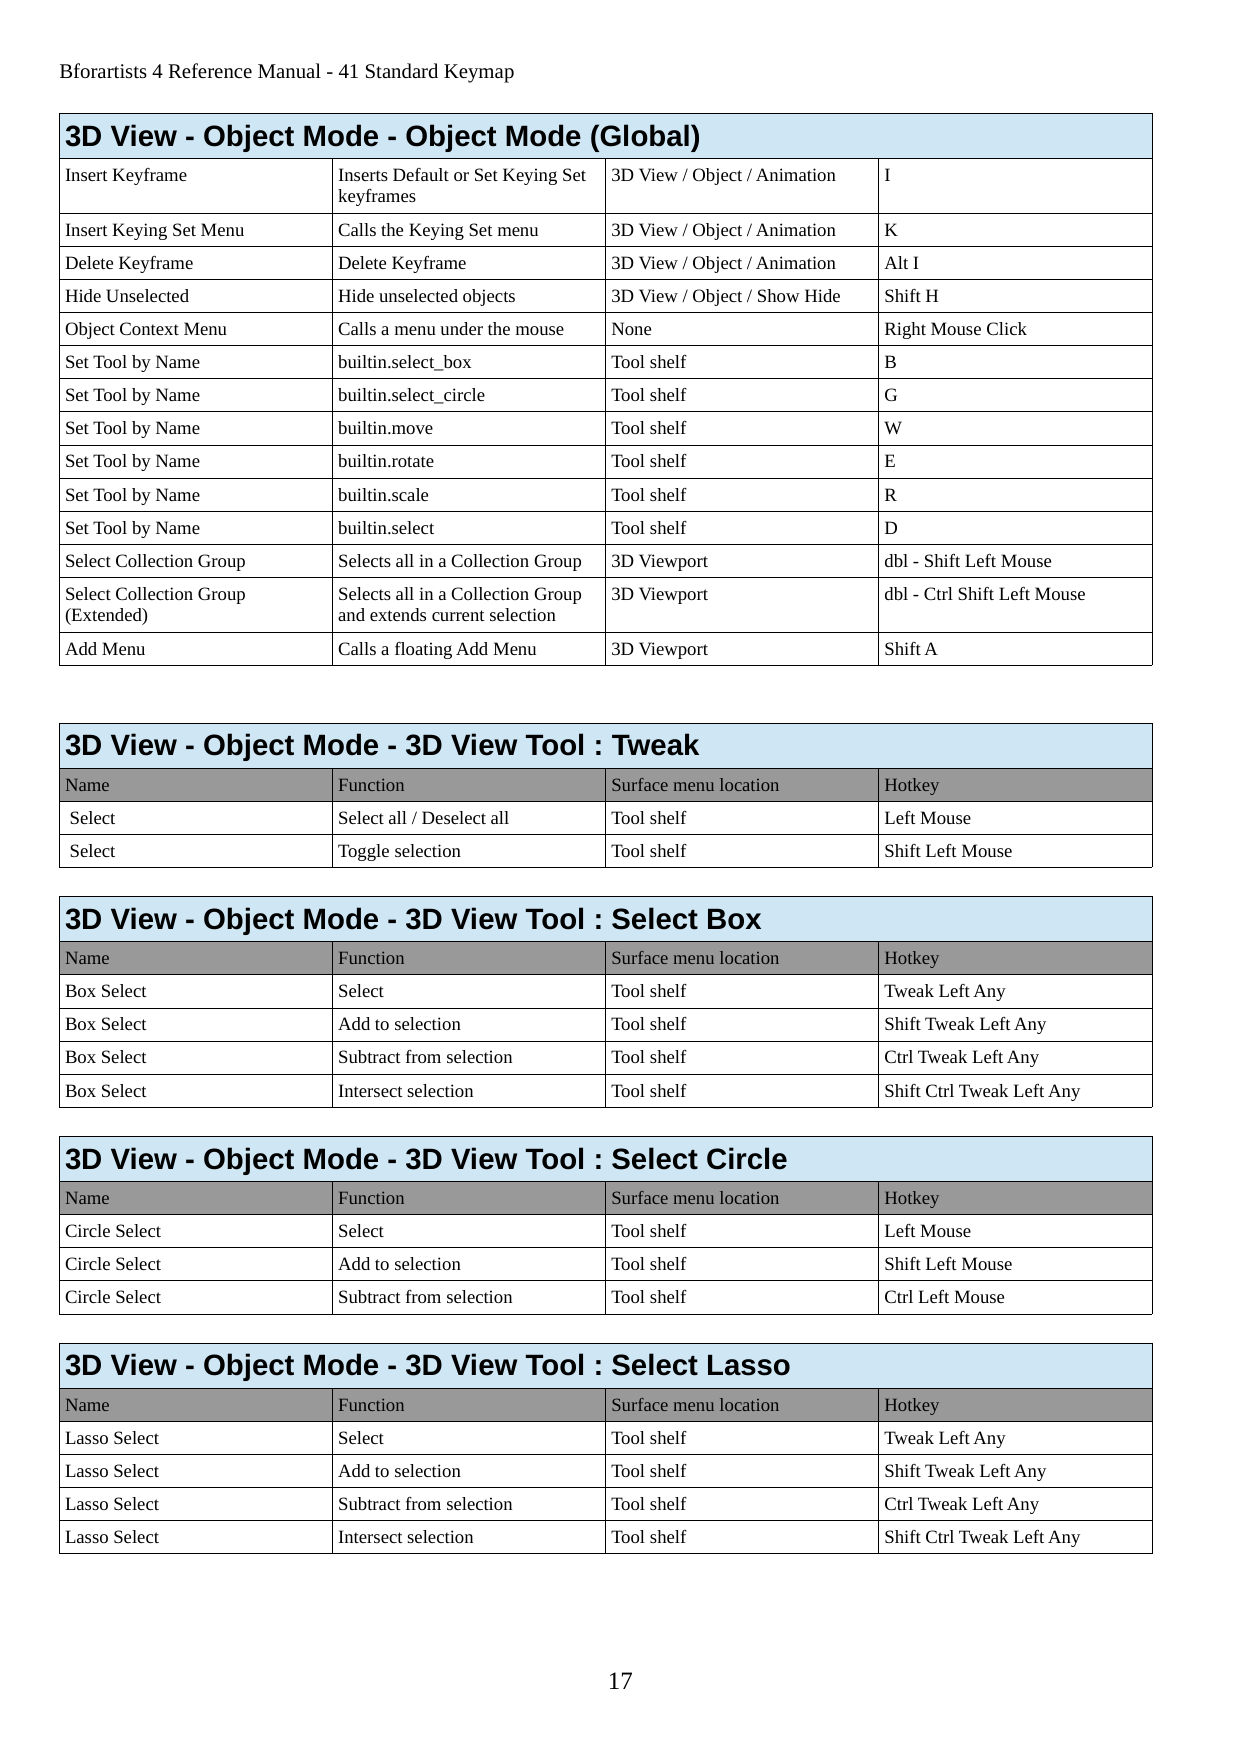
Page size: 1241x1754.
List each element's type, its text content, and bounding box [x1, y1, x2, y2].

table_cell Tool shelf [606, 1042, 878, 1074]
table_cell Insert Keying Set Menu [60, 214, 332, 246]
table_cell Box Select [60, 1075, 332, 1107]
table_cell Inserts Default or Set Keying Set keyframes [333, 159, 605, 213]
table_cell Set Tool by Name [60, 379, 332, 411]
table_cell Lasso Select [60, 1488, 332, 1520]
table_cell Function [333, 769, 605, 801]
table_cell R [879, 479, 1152, 511]
table_cell Hotkey [879, 1182, 1152, 1214]
table_cell 3D Viewport [606, 633, 878, 665]
table_cell Lasso Select [60, 1455, 332, 1487]
table_cell Shift Ctrl Tweak Left Any [879, 1521, 1152, 1553]
table_cell Subtract from selection [333, 1488, 605, 1520]
table_cell Selects all in a Collection Group [333, 545, 605, 577]
table_cell Tool shelf [606, 802, 878, 834]
table_cell Calls a menu under the mouse [333, 313, 605, 345]
table_cell Box Select [60, 1009, 332, 1041]
table_cell Set Tool by Name [60, 512, 332, 544]
table_cell Select [60, 802, 332, 834]
table_cell Tool shelf [606, 1488, 878, 1520]
table_cell Box Select [60, 1042, 332, 1074]
table_cell None [606, 313, 878, 345]
table_cell Calls the Keying Set menu [333, 214, 605, 246]
table_cell Circle Select [60, 1215, 332, 1247]
table_cell Set Tool by Name [60, 479, 332, 511]
table_cell Insert Keyframe [60, 159, 332, 213]
table_cell Shift Tweak Left Any [879, 1009, 1152, 1041]
table_cell Shift Left Mouse [879, 1248, 1152, 1280]
table_cell Select all / Deselect all [333, 802, 605, 834]
table_cell Name [60, 1389, 332, 1421]
table_cell Right Mouse Click [879, 313, 1152, 345]
table_cell Tool shelf [606, 1075, 878, 1107]
table_cell Name [60, 769, 332, 801]
table_cell Shift H [879, 280, 1152, 312]
table_cell Delete Keyframe [333, 247, 605, 279]
table_cell Name [60, 1182, 332, 1214]
table_cell Name [60, 942, 332, 974]
table_cell Select [333, 1422, 605, 1454]
table_cell Tool shelf [606, 835, 878, 867]
table_header 3D View - Object Mode - 3D View Tool : Select Circle [60, 1137, 1152, 1181]
table_cell builtin.move [333, 412, 605, 444]
table_cell Surface menu location [606, 942, 878, 974]
table_cell Left Mouse [879, 1215, 1152, 1247]
table_cell Toggle selection [333, 835, 605, 867]
table_cell builtin.select_box [333, 346, 605, 378]
table_cell Tool shelf [606, 1422, 878, 1454]
table_cell Select [333, 975, 605, 1007]
table_cell Set Tool by Name [60, 346, 332, 378]
table_cell Hide Unselected [60, 280, 332, 312]
table_cell Tool shelf [606, 1521, 878, 1553]
table_cell 3D View / Object / Animation [606, 214, 878, 246]
table_cell builtin.rotate [333, 446, 605, 478]
table_cell Ctrl Tweak Left Any [879, 1488, 1152, 1520]
table_cell Object Context Menu [60, 313, 332, 345]
table_cell Add to selection [333, 1009, 605, 1041]
table_cell Lasso Select [60, 1521, 332, 1553]
table_cell Selects all in a Collection Group and extends current selection [333, 578, 605, 632]
table_cell Shift Ctrl Tweak Left Any [879, 1075, 1152, 1107]
table_header 3D View - Object Mode - 3D View Tool : Select Lasso [60, 1344, 1152, 1388]
table_cell Function [333, 1182, 605, 1214]
table_cell Ctrl Left Mouse [879, 1281, 1152, 1313]
table_cell Hotkey [879, 769, 1152, 801]
table_cell Select Collection Group (Extended) [60, 578, 332, 632]
table_cell Tweak Left Any [879, 1422, 1152, 1454]
table_cell Subtract from selection [333, 1281, 605, 1313]
table_cell Intersect selection [333, 1075, 605, 1107]
table_cell Tool shelf [606, 412, 878, 444]
table_cell G [879, 379, 1152, 411]
table_cell builtin.select [333, 512, 605, 544]
table_cell Surface menu location [606, 769, 878, 801]
table_cell Ctrl Tweak Left Any [879, 1042, 1152, 1074]
table_cell Tool shelf [606, 1009, 878, 1041]
table_cell Shift A [879, 633, 1152, 665]
table_cell Set Tool by Name [60, 446, 332, 478]
table_cell Tool shelf [606, 1215, 878, 1247]
table_header 3D View - Object Mode - 3D View Tool : Tweak [60, 724, 1152, 768]
table_cell Tool shelf [606, 512, 878, 544]
table_cell Calls a floating Add Menu [333, 633, 605, 665]
table_cell Add to selection [333, 1455, 605, 1487]
table_cell E [879, 446, 1152, 478]
table_cell Function [333, 1389, 605, 1421]
table_cell Tool shelf [606, 975, 878, 1007]
table_cell Function [333, 942, 605, 974]
table_cell Shift Tweak Left Any [879, 1455, 1152, 1487]
table_cell Select Collection Group [60, 545, 332, 577]
table_cell builtin.select_circle [333, 379, 605, 411]
table_cell Circle Select [60, 1248, 332, 1280]
table_cell builtin.scale [333, 479, 605, 511]
table_cell Alt I [879, 247, 1152, 279]
table_cell Select [60, 835, 332, 867]
table_cell dbl - Ctrl Shift Left Mouse [879, 578, 1152, 632]
table_cell Hide unselected objects [333, 280, 605, 312]
table_cell Set Tool by Name [60, 412, 332, 444]
table_cell Hotkey [879, 1389, 1152, 1421]
table_cell Select [333, 1215, 605, 1247]
table_cell Surface menu location [606, 1389, 878, 1421]
table_cell 3D Viewport [606, 578, 878, 632]
table_cell Add to selection [333, 1248, 605, 1280]
table_cell Intersect selection [333, 1521, 605, 1553]
table_cell Add Menu [60, 633, 332, 665]
table_cell Left Mouse [879, 802, 1152, 834]
table_cell Lasso Select [60, 1422, 332, 1454]
table_cell Shift Left Mouse [879, 835, 1152, 867]
table_cell I [879, 159, 1152, 213]
table_header 3D View - Object Mode - 3D View Tool : Select Box [60, 897, 1152, 941]
table_cell Tweak Left Any [879, 975, 1152, 1007]
table_cell W [879, 412, 1152, 444]
table_cell Tool shelf [606, 346, 878, 378]
table_cell Circle Select [60, 1281, 332, 1313]
table_cell 3D View / Object / Animation [606, 247, 878, 279]
table_cell Box Select [60, 975, 332, 1007]
table_cell B [879, 346, 1152, 378]
table_cell Tool shelf [606, 479, 878, 511]
table_cell Delete Keyframe [60, 247, 332, 279]
table_cell 3D Viewport [606, 545, 878, 577]
table_cell Surface menu location [606, 1182, 878, 1214]
table_cell Tool shelf [606, 1281, 878, 1313]
table_header 3D View - Object Mode - Object Mode (Global) [60, 114, 1152, 158]
table_cell 3D View / Object / Show Hide [606, 280, 878, 312]
table_cell Tool shelf [606, 1248, 878, 1280]
table_cell Tool shelf [606, 379, 878, 411]
table_cell Subtract from selection [333, 1042, 605, 1074]
table_cell K [879, 214, 1152, 246]
table_cell Tool shelf [606, 1455, 878, 1487]
table_cell Tool shelf [606, 446, 878, 478]
table_cell dbl - Shift Left Mouse [879, 545, 1152, 577]
table_cell Hotkey [879, 942, 1152, 974]
table_cell 3D View / Object / Animation [606, 159, 878, 213]
table_cell D [879, 512, 1152, 544]
